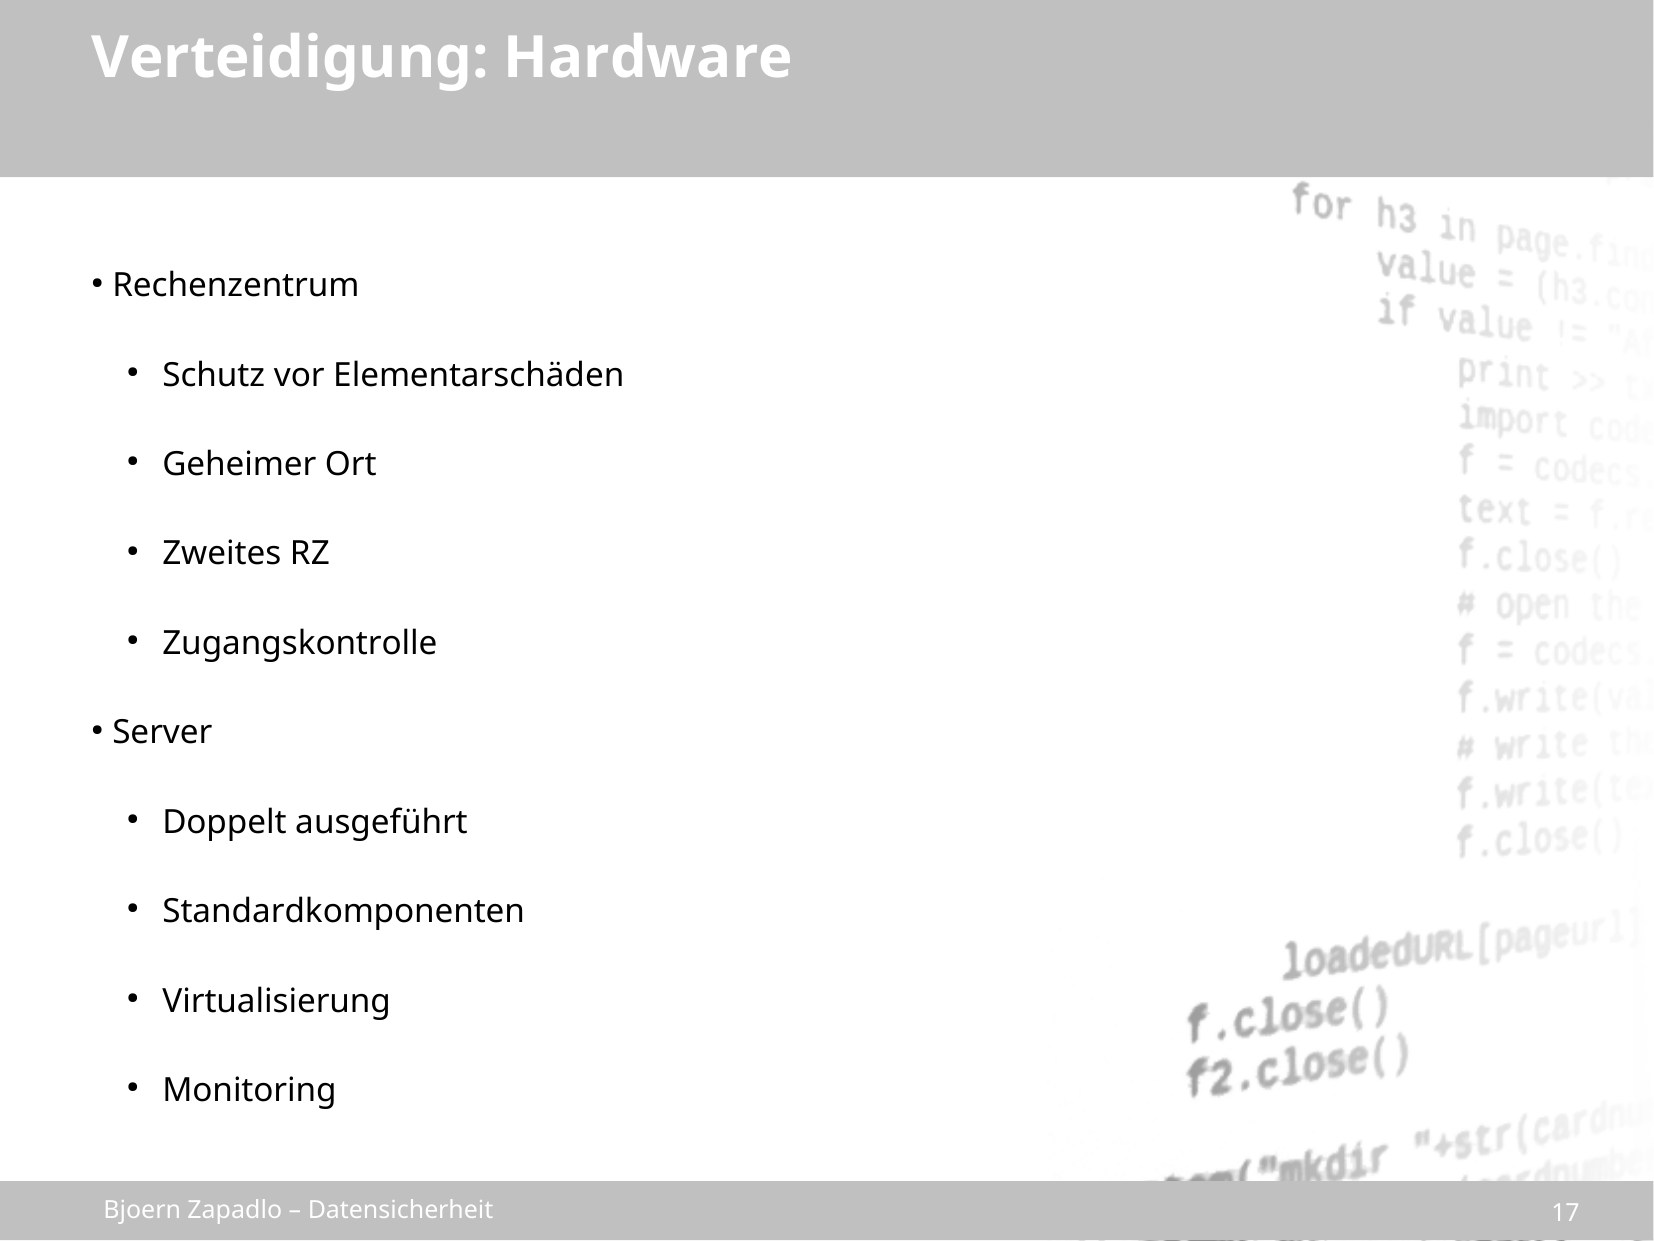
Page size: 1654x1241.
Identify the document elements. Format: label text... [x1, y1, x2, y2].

text_box Verteidigung: Hardware [76, 17, 1444, 98]
text_box Rechenzentrum Schutz vor Elementarschäden Geheimer Ort Zweites RZ Zugangskontrolle Server Doppelt ausgeführt Standardkomponenten Virtualisierung Monitoring [76, 236, 1432, 1116]
picture [0, 178, 1654, 1181]
